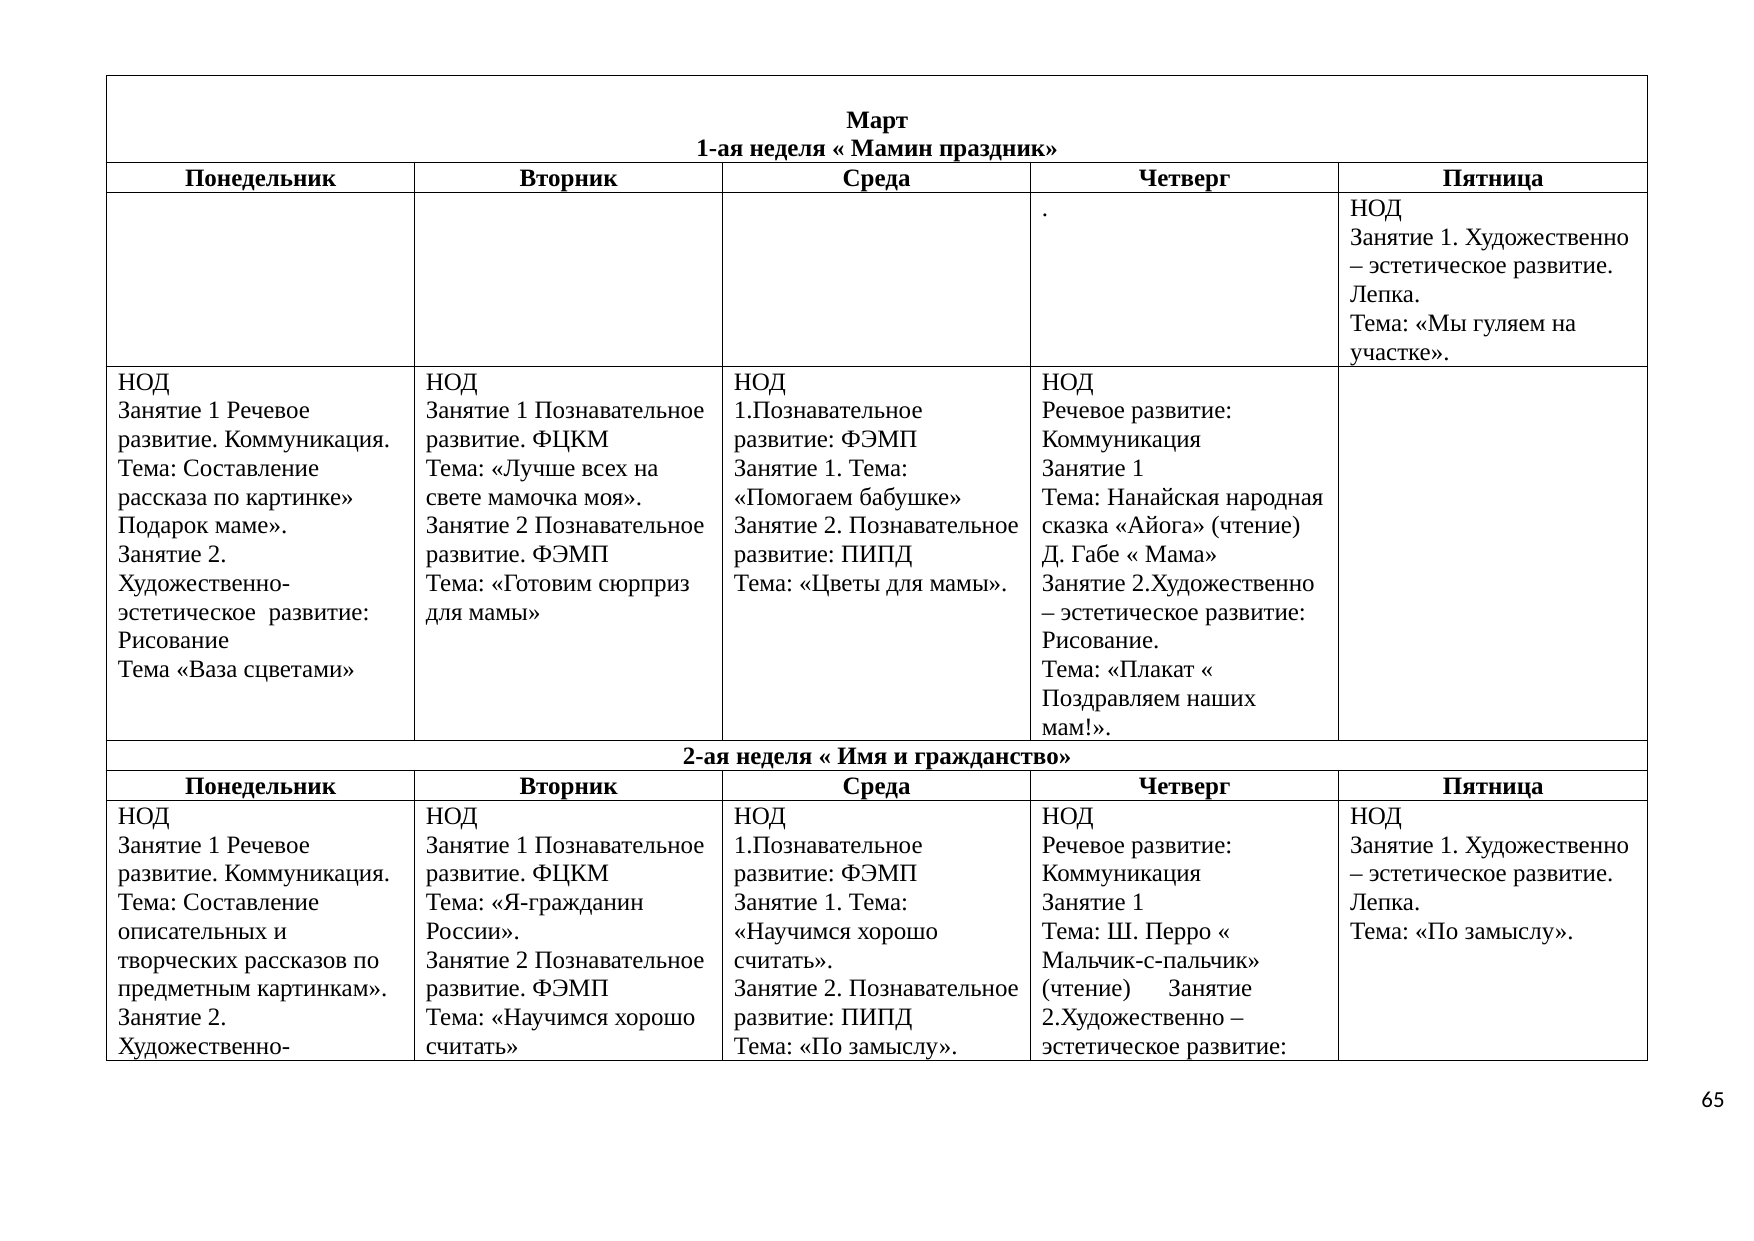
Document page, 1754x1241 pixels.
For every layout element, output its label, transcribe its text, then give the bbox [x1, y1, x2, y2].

table_cell НОД 1.Познавательное развитие: ФЭМП Занятие 1. Тема: «Научимся хорошо считать». Занятие 2. Познавательное развитие: ПИПД Тема: «По замыслу». [723, 801, 1030, 1060]
table_cell Среда [723, 771, 1030, 800]
table_cell Понедельник [107, 163, 414, 192]
table_cell [1339, 367, 1647, 740]
table_cell 2-ая неделя « Имя и гражданство» [107, 741, 1647, 770]
table_cell НОД Речевое развитие: Коммуникация Занятие 1 Тема: Нанайская народная сказка «Айога» (чтение) Д. Габе « Мама» Занятие 2.Художественно – эстетическое развитие: Рисование. Тема: «Плакат « Поздравляем наших мам!». [1031, 367, 1338, 740]
table_cell НОД Занятие 1 Познавательное развитие. ФЦКМ Тема: «Я-гражданин России». Занятие 2 Познавательное развитие. ФЭМП Тема: «Научимся хорошо считать» [415, 801, 722, 1060]
table_header Март 1-ая неделя « Мамин праздник» [107, 76, 1647, 162]
table_cell Вторник [415, 163, 722, 192]
table_cell Вторник [415, 771, 722, 800]
table_cell Понедельник [107, 771, 414, 800]
table_cell . [1031, 193, 1338, 366]
table_cell [415, 193, 722, 366]
table_cell НОД Речевое развитие: Коммуникация Занятие 1 Тема: Ш. Перро « Мальчик-с-пальчик» (чтение) Занятие 2.Художественно – эстетическое развитие: [1031, 801, 1338, 1060]
table_cell Четверг [1031, 163, 1338, 192]
table_cell [107, 193, 414, 366]
table_cell Среда [723, 163, 1030, 192]
table_cell НОД Занятие 1. Художественно – эстетическое развитие. Лепка. Тема: «Мы гуляем на участке». [1339, 193, 1647, 366]
table_cell Четверг [1031, 771, 1338, 800]
table_cell Пятница [1339, 771, 1647, 800]
table_cell НОД Занятие 1. Художественно – эстетическое развитие. Лепка. Тема: «По замыслу». [1339, 801, 1647, 1060]
table_cell Пятница [1339, 163, 1647, 192]
table_cell НОД Занятие 1 Познавательное развитие. ФЦКМ Тема: «Лучше всех на свете мамочка моя». Занятие 2 Познавательное развитие. ФЭМП Тема: «Готовим сюрприз для мамы» [415, 367, 722, 740]
table_cell НОД Занятие 1 Речевое развитие. Коммуникация. Тема: Составление описательных и творческих рассказов по предметным картинкам». Занятие 2. Художественно- [107, 801, 414, 1060]
table_cell [723, 193, 1030, 366]
table_cell НОД 1.Познавательное развитие: ФЭМП Занятие 1. Тема: «Помогаем бабушке» Занятие 2. Познавательное развитие: ПИПД Тема: «Цветы для мамы». [723, 367, 1030, 740]
table_cell НОД Занятие 1 Речевое развитие. Коммуникация. Тема: Составление рассказа по картинке» Подарок маме». Занятие 2. Художественно-эстетическое развитие: Рисование Тема «Ваза сцветами» [107, 367, 414, 740]
